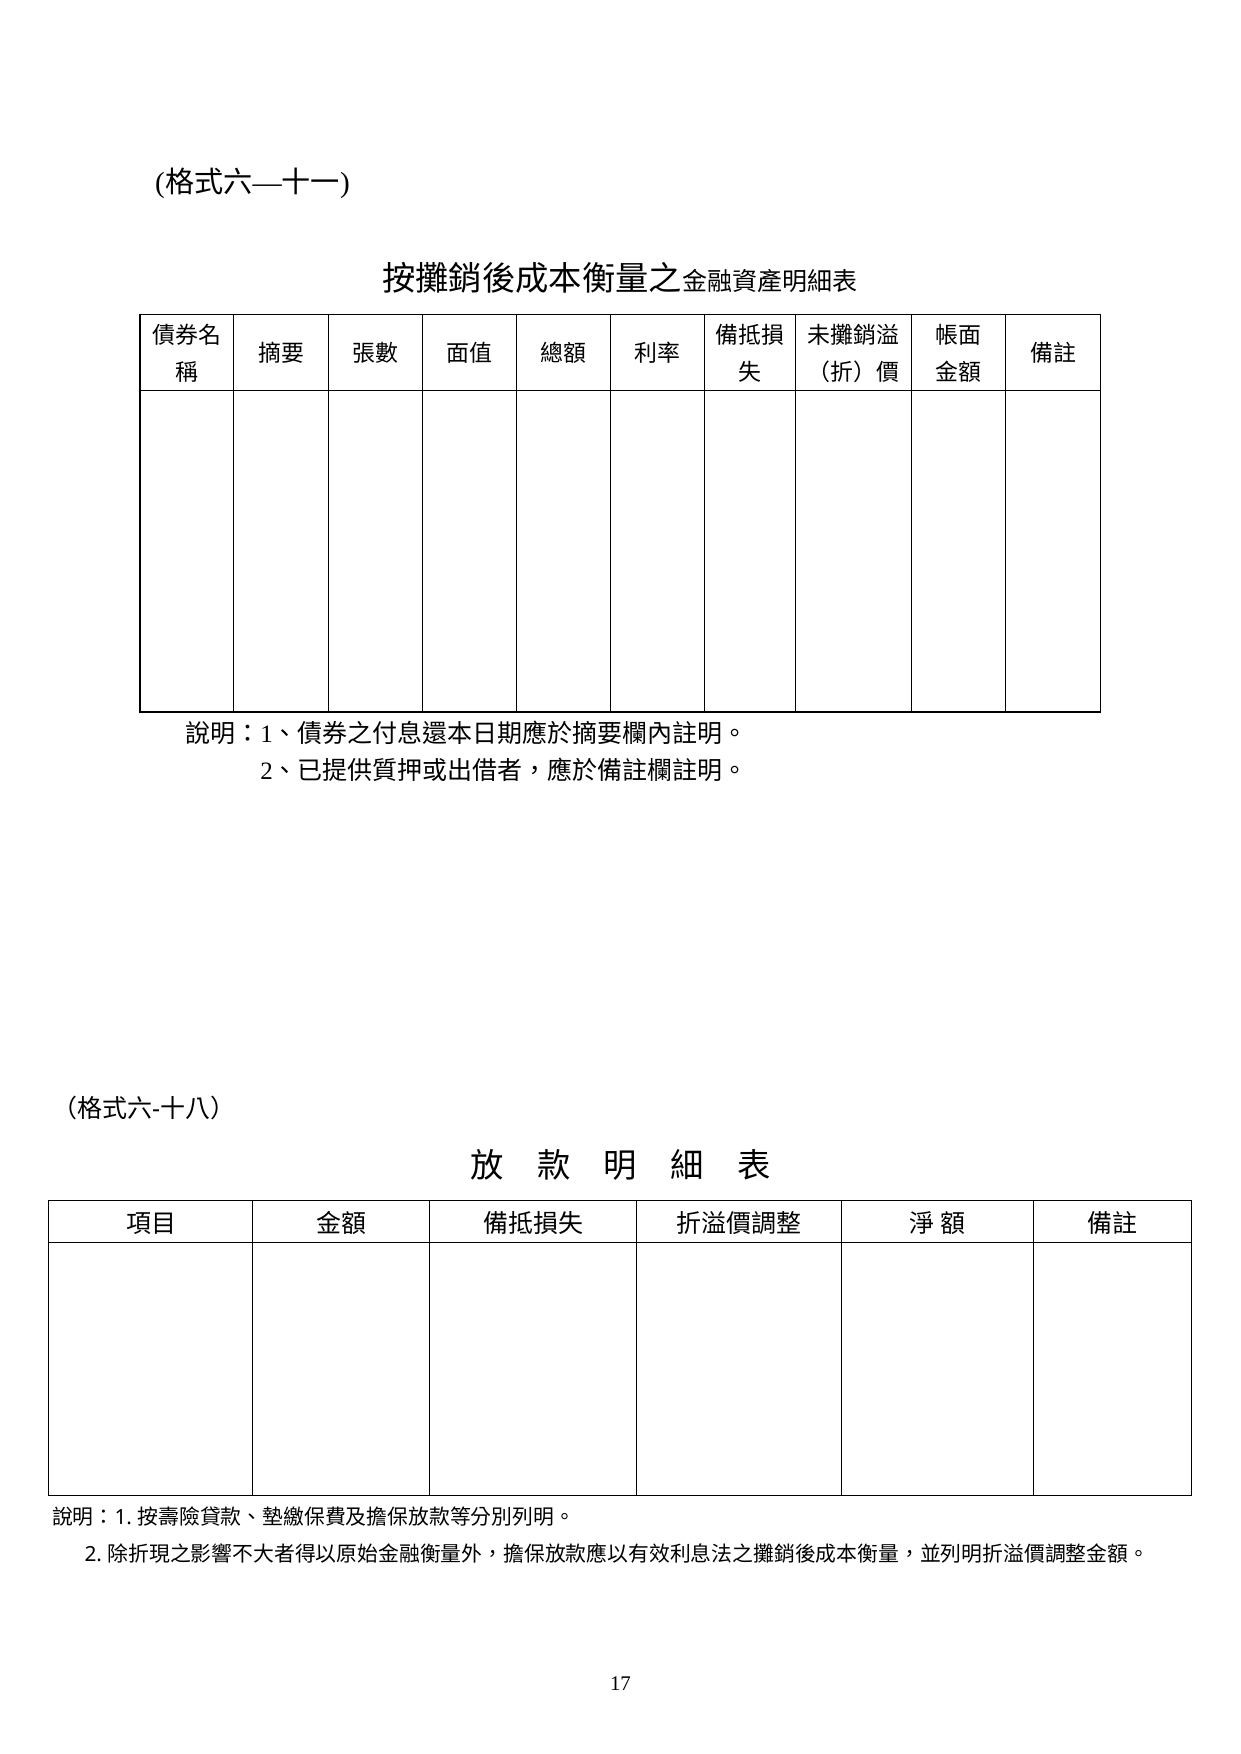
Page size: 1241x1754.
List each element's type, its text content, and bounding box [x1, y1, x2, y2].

table_cell [430, 1411, 636, 1453]
table_cell [49, 1243, 252, 1284]
text 2、已提供質押或出借者，應於備註欄註明。 [148, 750, 1092, 787]
table_cell [430, 1453, 636, 1495]
table_cell [912, 391, 1005, 711]
table_cell [49, 1284, 252, 1327]
text 說明：1、債券之付息還本日期應於摘要欄內註明。 [148, 713, 1092, 750]
table_cell [637, 1369, 841, 1411]
table_cell 淨 額 [842, 1201, 1033, 1242]
table_cell [430, 1243, 636, 1284]
table_cell [253, 1284, 429, 1327]
table_cell [705, 391, 795, 711]
table_cell 說明：1. 按壽險貸款、墊繳保費及擔保放款等分別列明。 2. 除折現之影響不大者得以原始金融衡量外，擔保放款應以有效利息法之攤銷後成本衡量，並列明折溢價調整金額。 [49, 1496, 1191, 1571]
table_cell [329, 391, 422, 711]
table_cell [637, 1411, 841, 1453]
table_cell [1034, 1243, 1191, 1284]
table_cell [1034, 1411, 1191, 1453]
table_cell [1034, 1369, 1191, 1411]
table_cell [49, 1411, 252, 1453]
table_cell [796, 391, 911, 711]
table_cell [842, 1243, 1033, 1284]
table_header 張數 [329, 315, 422, 389]
table_cell [842, 1284, 1033, 1327]
table_cell [637, 1243, 841, 1284]
table_cell 折溢價調整 [637, 1201, 841, 1242]
text (格式六—十一) [148, 142, 1092, 217]
table_cell [1034, 1327, 1191, 1369]
table_header 面值 [423, 315, 516, 389]
table_cell [234, 391, 328, 711]
table_cell [430, 1369, 636, 1411]
table_cell 放 款 明 細 表 [49, 1125, 1191, 1200]
table_cell [842, 1369, 1033, 1411]
table_cell [253, 1327, 429, 1369]
table_cell [141, 391, 233, 711]
table_cell [253, 1453, 429, 1495]
table_header 未攤銷溢（折）價 [796, 315, 911, 389]
table_cell [517, 391, 610, 711]
table_cell [1034, 1284, 1191, 1327]
table_header 總額 [517, 315, 610, 389]
table_cell [1034, 1453, 1191, 1495]
table_cell [430, 1327, 636, 1369]
table_cell [430, 1284, 636, 1327]
table_cell [637, 1327, 841, 1369]
table_header （格式六-十八） [49, 1088, 1191, 1125]
table_cell [423, 391, 516, 711]
table_cell [842, 1327, 1033, 1369]
text 按攤銷後成本衡量之金融資產明細表 [146, 238, 1092, 313]
table_header 備註 [1006, 315, 1100, 389]
table_cell [1006, 391, 1100, 711]
table_cell [253, 1411, 429, 1453]
table_cell [49, 1369, 252, 1411]
table_cell [842, 1411, 1033, 1453]
table_cell 備抵損失 [430, 1201, 636, 1242]
table_cell [637, 1284, 841, 1327]
table_header 債券名稱 [141, 315, 233, 389]
table_cell [253, 1369, 429, 1411]
table_cell 備註 [1034, 1201, 1191, 1242]
table_cell 金額 [253, 1201, 429, 1242]
table_header 摘要 [234, 315, 328, 389]
table_cell [253, 1243, 429, 1284]
table_cell [49, 1453, 252, 1495]
table_header 利率 [611, 315, 704, 389]
table_header 備抵損失 [705, 315, 795, 389]
table_cell [611, 391, 704, 711]
table_cell 項目 [49, 1201, 252, 1242]
table_cell [842, 1453, 1033, 1495]
table_header 帳面 金額 [912, 315, 1005, 389]
table_cell [637, 1453, 841, 1495]
table_cell [49, 1327, 252, 1369]
